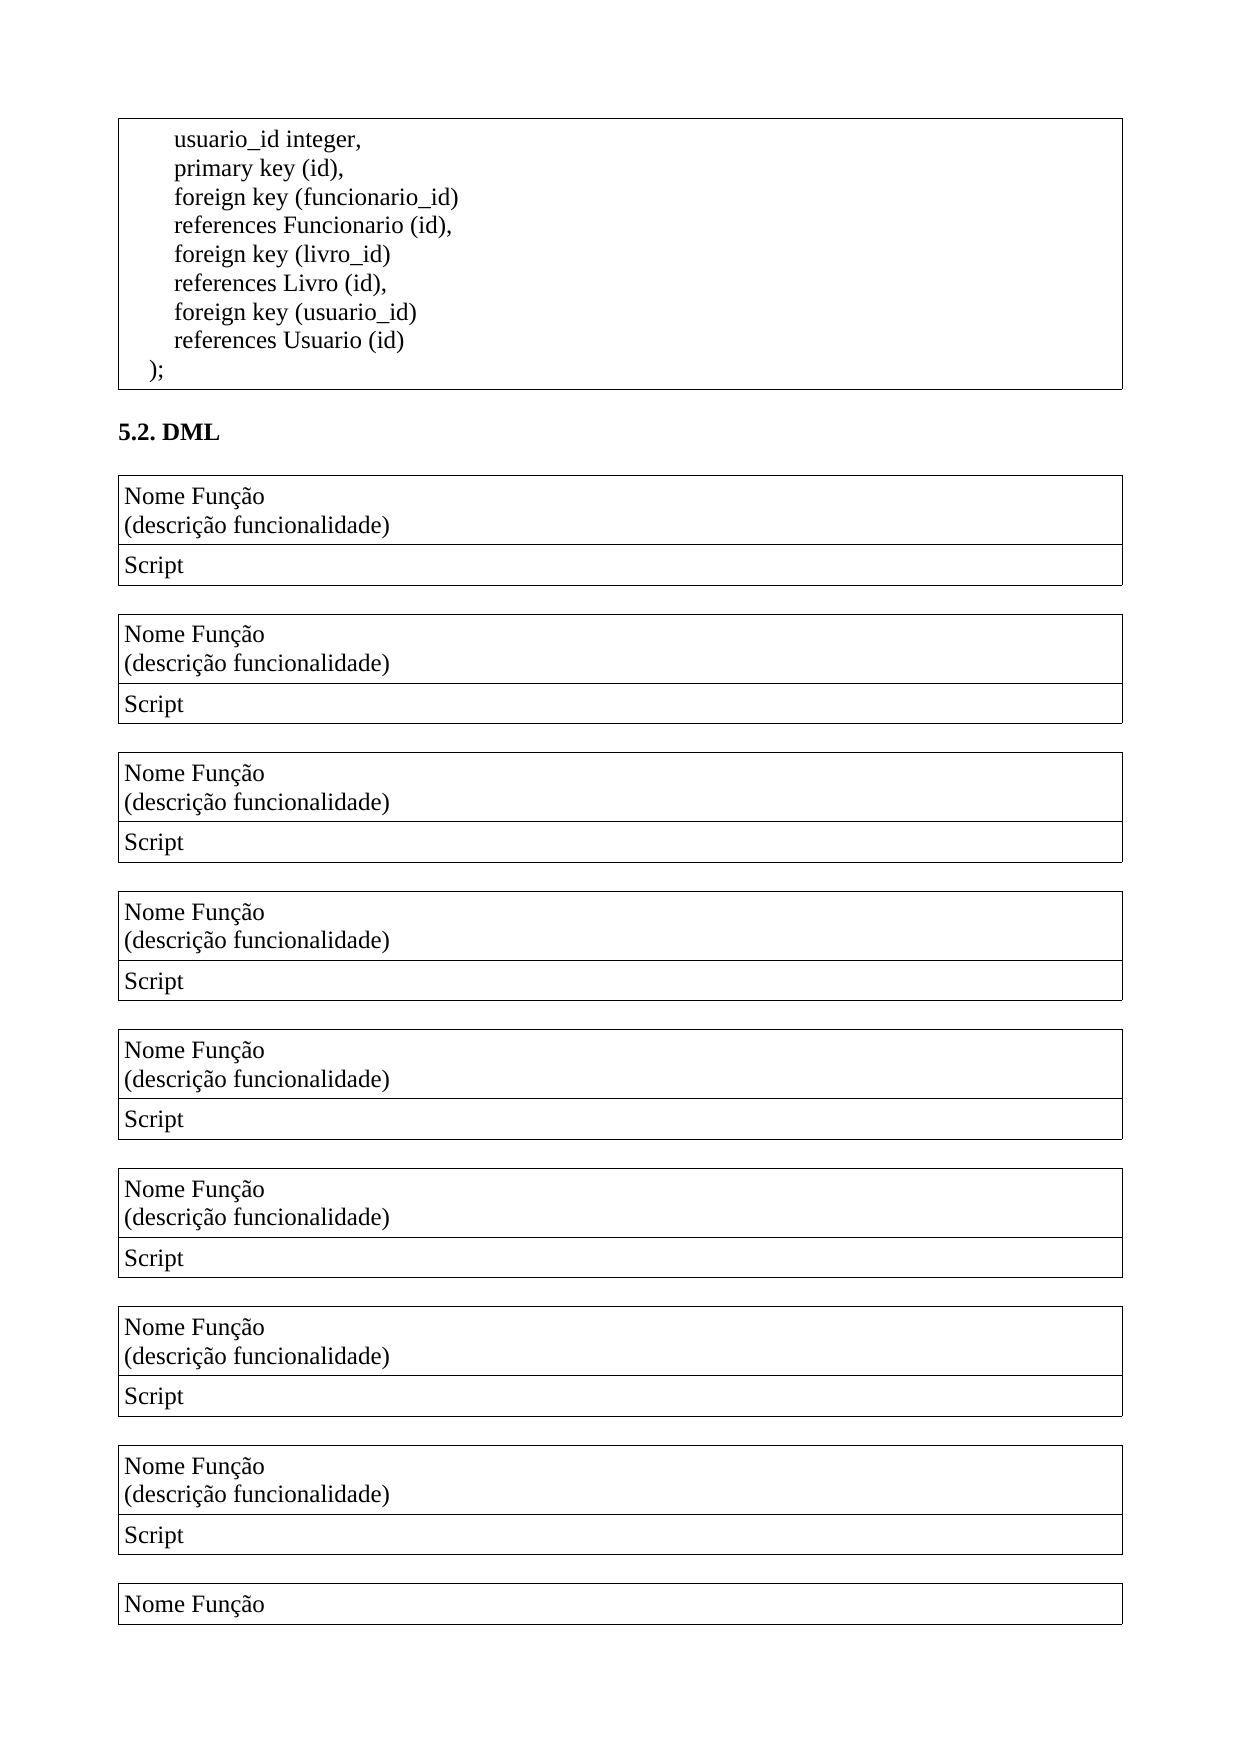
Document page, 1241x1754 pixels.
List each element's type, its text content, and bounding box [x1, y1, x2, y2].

table_header Nome Função (descrição funcionalidade) [119, 476, 1122, 544]
table_header Nome Função (descrição funcionalidade) [119, 753, 1122, 821]
table_cell Script [119, 822, 1122, 862]
table_header Nome Função (descrição funcionalidade) [119, 892, 1122, 960]
table_header Nome Função (descrição funcionalidade) [119, 1307, 1122, 1375]
table_cell Script [119, 1515, 1122, 1554]
table_cell Script [119, 684, 1122, 723]
table_cell Script [119, 1238, 1122, 1277]
table_header Nome Função (descrição funcionalidade) [119, 1169, 1122, 1237]
table_header Nome Função (descrição funcionalidade) [119, 615, 1122, 683]
table_header Nome Função (descrição funcionalidade) [119, 1030, 1122, 1098]
table_header Nome Função [119, 1584, 1122, 1624]
table_cell Script [119, 1376, 1122, 1416]
table_cell Script [119, 545, 1122, 584]
table_cell usuario_id integer, primary key (id), foreign key (funcionario_id) references Funcionario (id), foreign key (livro_id) references Livro (id), foreign key (usuario_id) references Usuario (id) ); [119, 119, 1122, 388]
table_header Nome Função (descrição funcionalidade) [119, 1446, 1122, 1514]
table_cell Script [119, 1099, 1122, 1139]
table_cell Script [119, 961, 1122, 1000]
text 5.2. DML [118, 417, 1122, 446]
